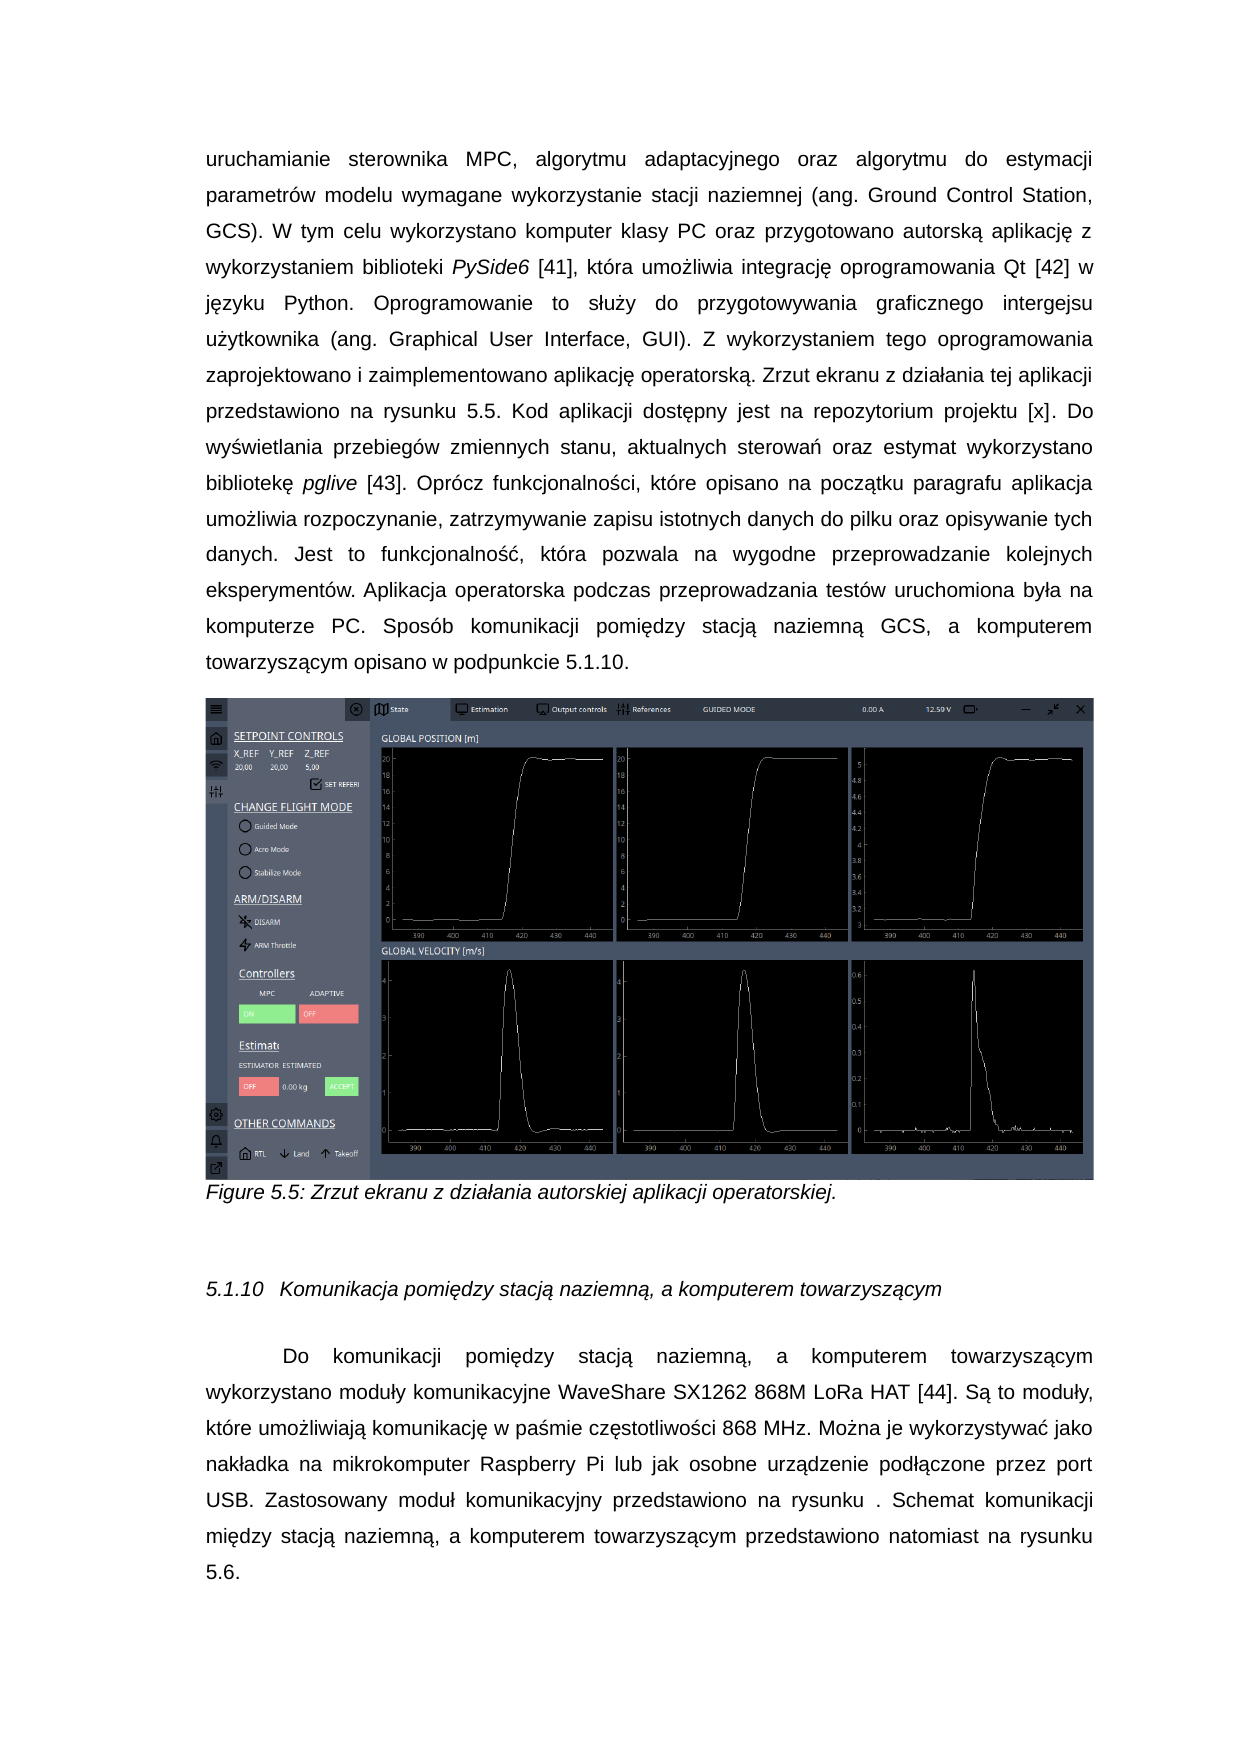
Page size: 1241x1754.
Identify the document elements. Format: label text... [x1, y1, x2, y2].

text Do komunikacji pomiędzy stacją naziemną, a komputerem towarzyszącym wykorzystano moduły komunikacyjne WaveShare SX1262 868M LoRa HAT [44]. Są to moduły, które umożliwiają komunikację w paśmie częstotliwości 868 MHz. Można je wykorzystywać jako nakładka na mikrokomputer Raspberry Pi lub jak osobne urządzenie podłączone przez port USB. Zastosowany moduł komunikacyjny przedstawiono na rysunku . Schemat komunikacji między stacją naziemną, a komputerem towarzyszącym przedstawiono natomiast na rysunku 5.6. [206, 1344, 1093, 1584]
subtitle Komunikacja pomiędzy stacją naziemną, a komputerem towarzyszącym [206, 1277, 1093, 1301]
picture [205, 698, 1094, 1180]
text Figure 5.5: Zrzut ekranu z działania autorskiej aplikacji operatorskiej. [206, 1180, 1093, 1204]
text uruchamianie sterownika MPC, algorytmu adaptacyjnego oraz algorytmu do estymacji parametrów modelu wymagane wykorzystanie stacji naziemnej (ang. Ground Control Station, GCS). W tym celu wykorzystano komputer klasy PC oraz przygotowano autorską aplikację z wykorzystaniem biblioteki PySide6 [41], która umożliwia integrację oprogramowania Qt [42] w języku Python. Oprogramowanie to służy do przygotowywania graficznego intergejsu użytkownika (ang. Graphical User Interface, GUI). Z wykorzystaniem tego oprogramowania zaprojektowano i zaimplementowano aplikację operatorską. Zrzut ekranu z działania tej aplikacji przedstawiono na rysunku 5.5. Kod aplikacji dostępny jest na repozytorium projektu [x]. Do wyświetlania przebiegów zmiennych stanu, aktualnych sterowań oraz estymat wykorzystano bibliotekę pglive [43]. Oprócz funkcjonalności, które opisano na początku paragrafu aplikacja umożliwia rozpoczynanie, zatrzymywanie zapisu istotnych danych do pilku oraz opisywanie tych danych. Jest to funkcjonalność, która pozwala na wygodne przeprowadzanie kolejnych eksperymentów. Aplikacja operatorska podczas przeprowadzania testów uruchomiona była na komputerze PC. Sposób komunikacji pomiędzy stacją naziemną GCS, a komputerem towarzyszącym opisano w podpunkcie 5.1.10. [206, 147, 1093, 674]
